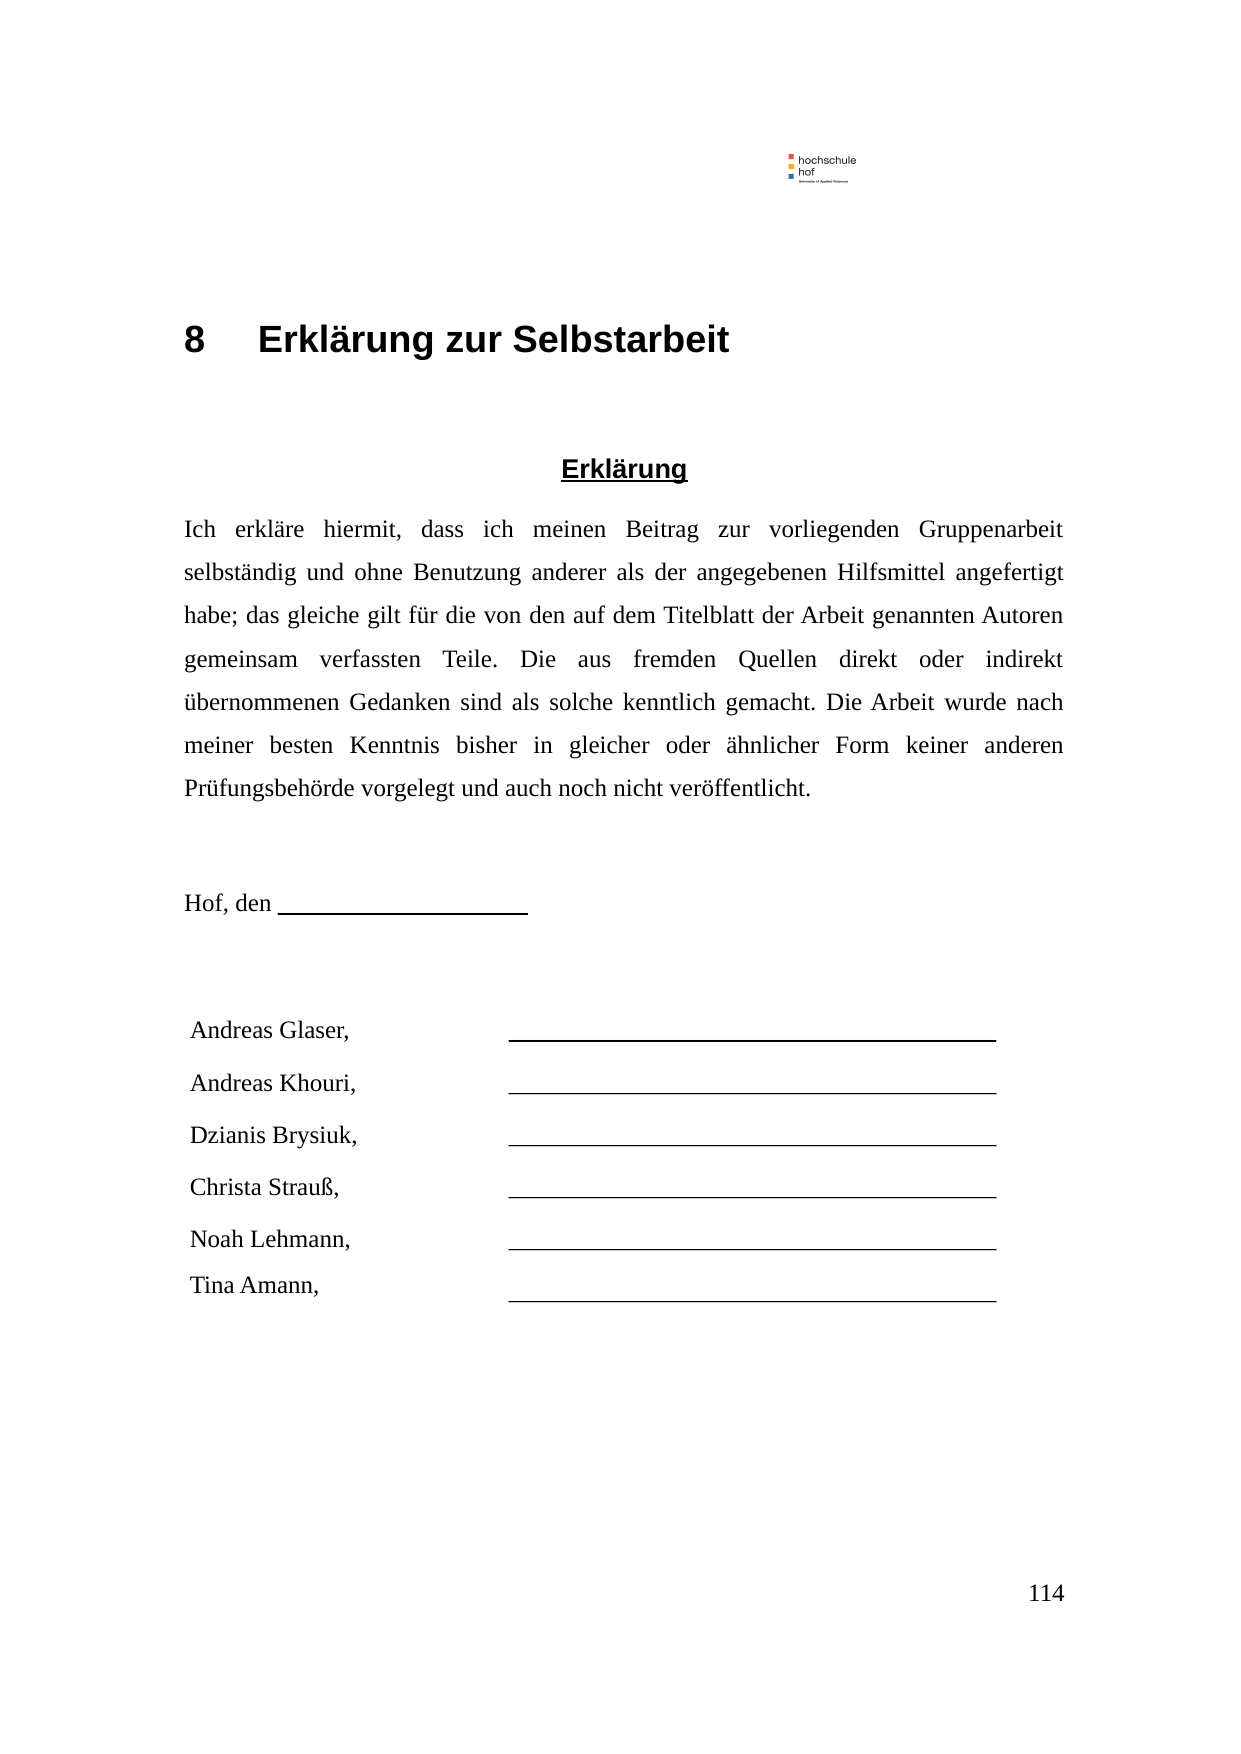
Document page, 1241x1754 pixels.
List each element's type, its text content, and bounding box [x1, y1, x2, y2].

table_cell Tina Amann, [184, 1264, 503, 1316]
table_cell _______________________________________ [503, 1108, 1064, 1160]
table_header _______________________________________ [503, 1004, 1064, 1056]
table_cell Andreas Khouri, [184, 1056, 503, 1108]
table_cell _______________________________________ [503, 1212, 1064, 1264]
subtitle Erklärung zur Selbstarbeit [184, 317, 1064, 361]
table_cell Christa Strauß, [184, 1160, 503, 1212]
text Erklärung [184, 453, 1064, 484]
table_header Andreas Glaser, [184, 1004, 503, 1056]
text Ich erkläre hiermit, dass ich meinen Beitrag zur vorliegenden Gruppenarbeit selbständig und ohne Benutzung anderer als der angegebenen Hilfsmittel angefertigt habe; das gleiche gilt für die von den auf dem Titelblatt der Arbeit genannten Autoren gemeinsam verfassten Teile. Die aus fremden Quellen direkt oder indirekt übernommenen Gedanken sind als solche kenntlich gemacht. Die Arbeit wurde nach meiner besten Kenntnis bisher in gleicher oder ähnlicher Form keiner anderen Prüfungsbehörde vorgelegt und auch noch nicht veröffentlicht. [184, 514, 1064, 802]
table_cell Dzianis Brysiuk, [184, 1108, 503, 1160]
table_cell Noah Lehmann, [184, 1212, 503, 1264]
picture [788, 154, 856, 183]
table_cell _______________________________________ [503, 1264, 1064, 1316]
table_cell _______________________________________ [503, 1056, 1064, 1108]
text Hof, den ____________________ [184, 888, 1064, 917]
table_cell _______________________________________ [503, 1160, 1064, 1212]
